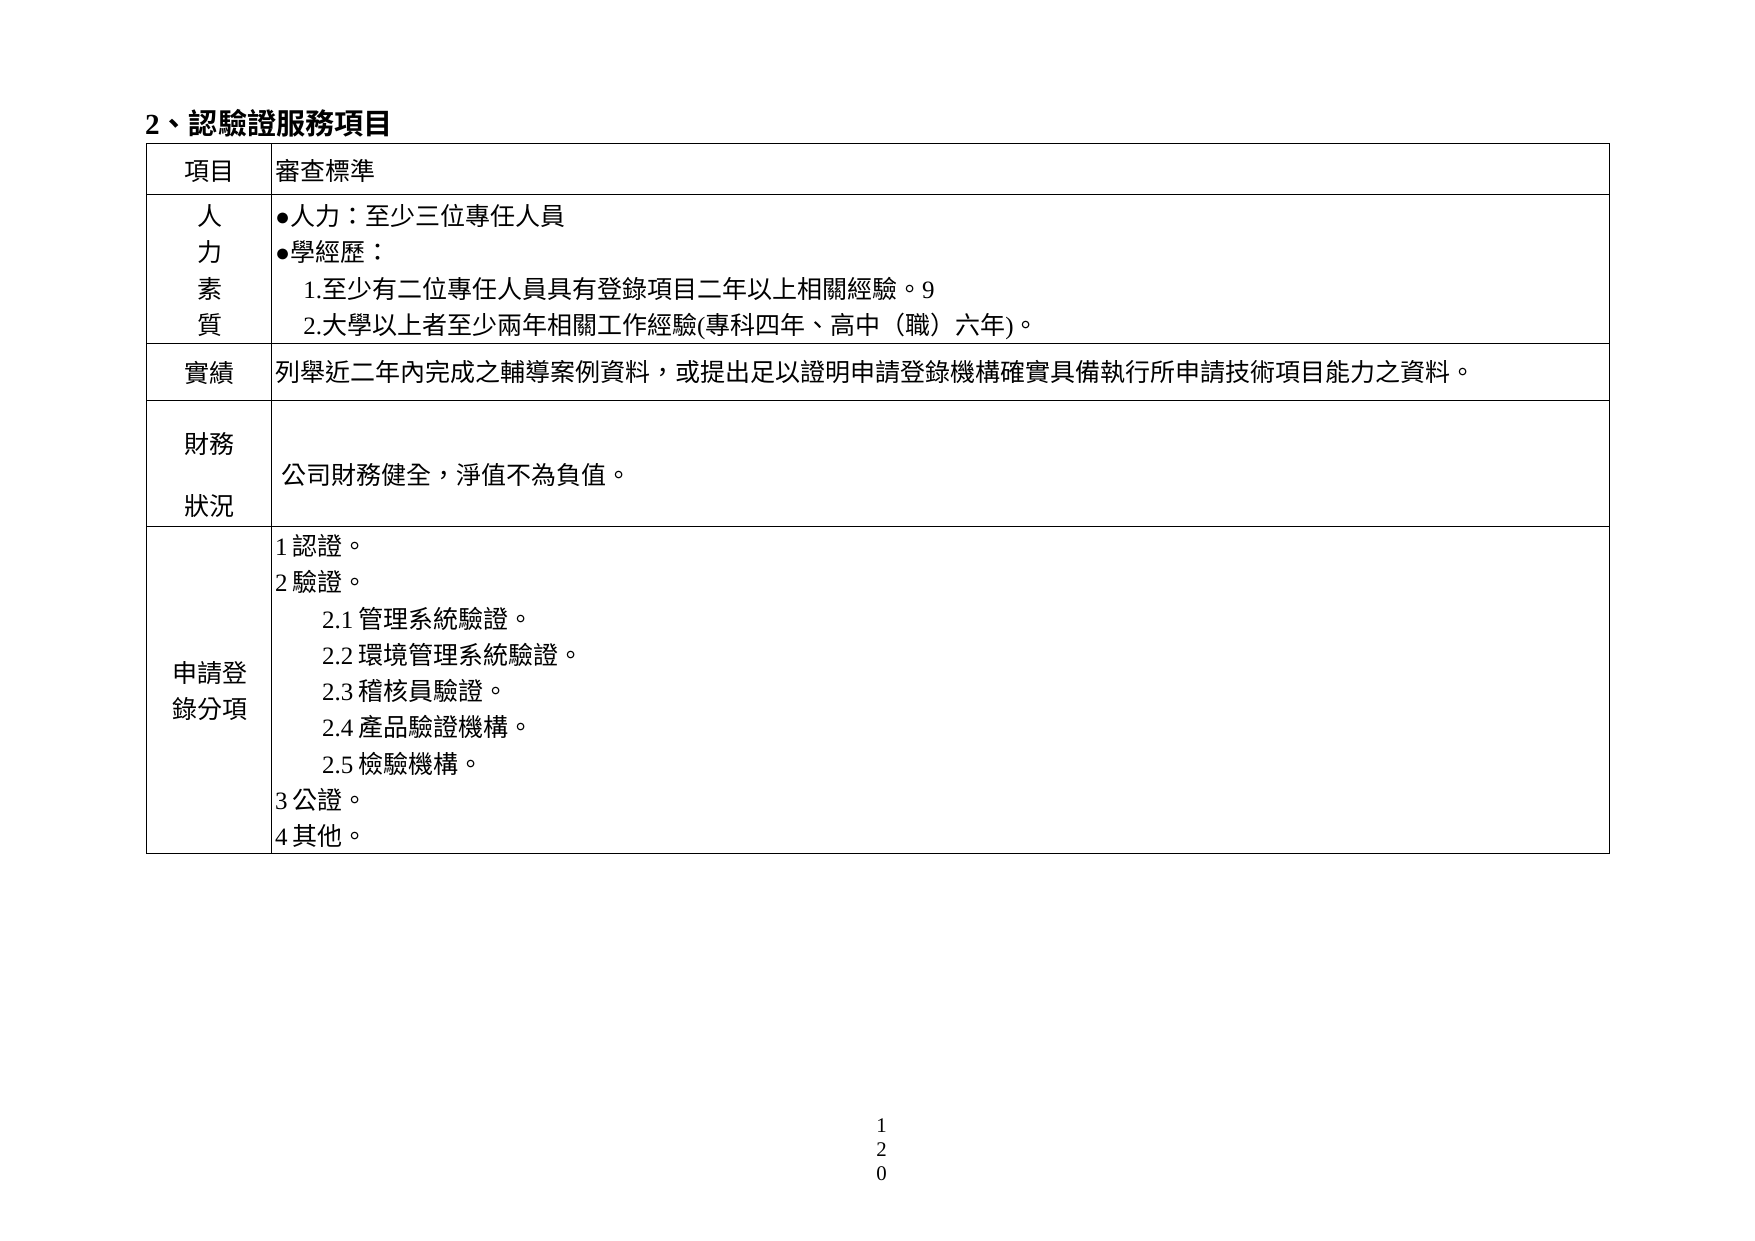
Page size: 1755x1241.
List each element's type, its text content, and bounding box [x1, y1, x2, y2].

text 2、認驗證服務項目 [94, 101, 1660, 143]
table_header 項目 [147, 144, 271, 194]
table_cell 1認證。 2驗證。 2.1管理系統驗證。 2.2環境管理系統驗證。 2.3稽核員驗證。 2.4產品驗證機構。 2.5檢驗機構。 3公證。 4其他。 [272, 527, 1609, 853]
table_cell 實績 [147, 344, 271, 399]
table_cell 申請登錄分項 [147, 527, 271, 853]
table_cell 公司財務健全，淨值不為負值。 [272, 401, 1609, 526]
table_cell 人 力 素 質 [147, 195, 271, 343]
table_cell ●人力：至少三位專任人員 ●學經歷： 1.至少有二位專任人員具有登錄項目二年以上相關經驗。9 2.大學以上者至少兩年相關工作經驗(專科四年、高中（職）六年)。 [272, 195, 1609, 343]
table_cell 列舉近二年內完成之輔導案例資料，或提出足以證明申請登錄機構確實具備執行所申請技術項目能力之資料。 [272, 344, 1609, 399]
table_header 審查標準 [272, 144, 1609, 194]
table_cell 財務 狀況 [147, 401, 271, 526]
